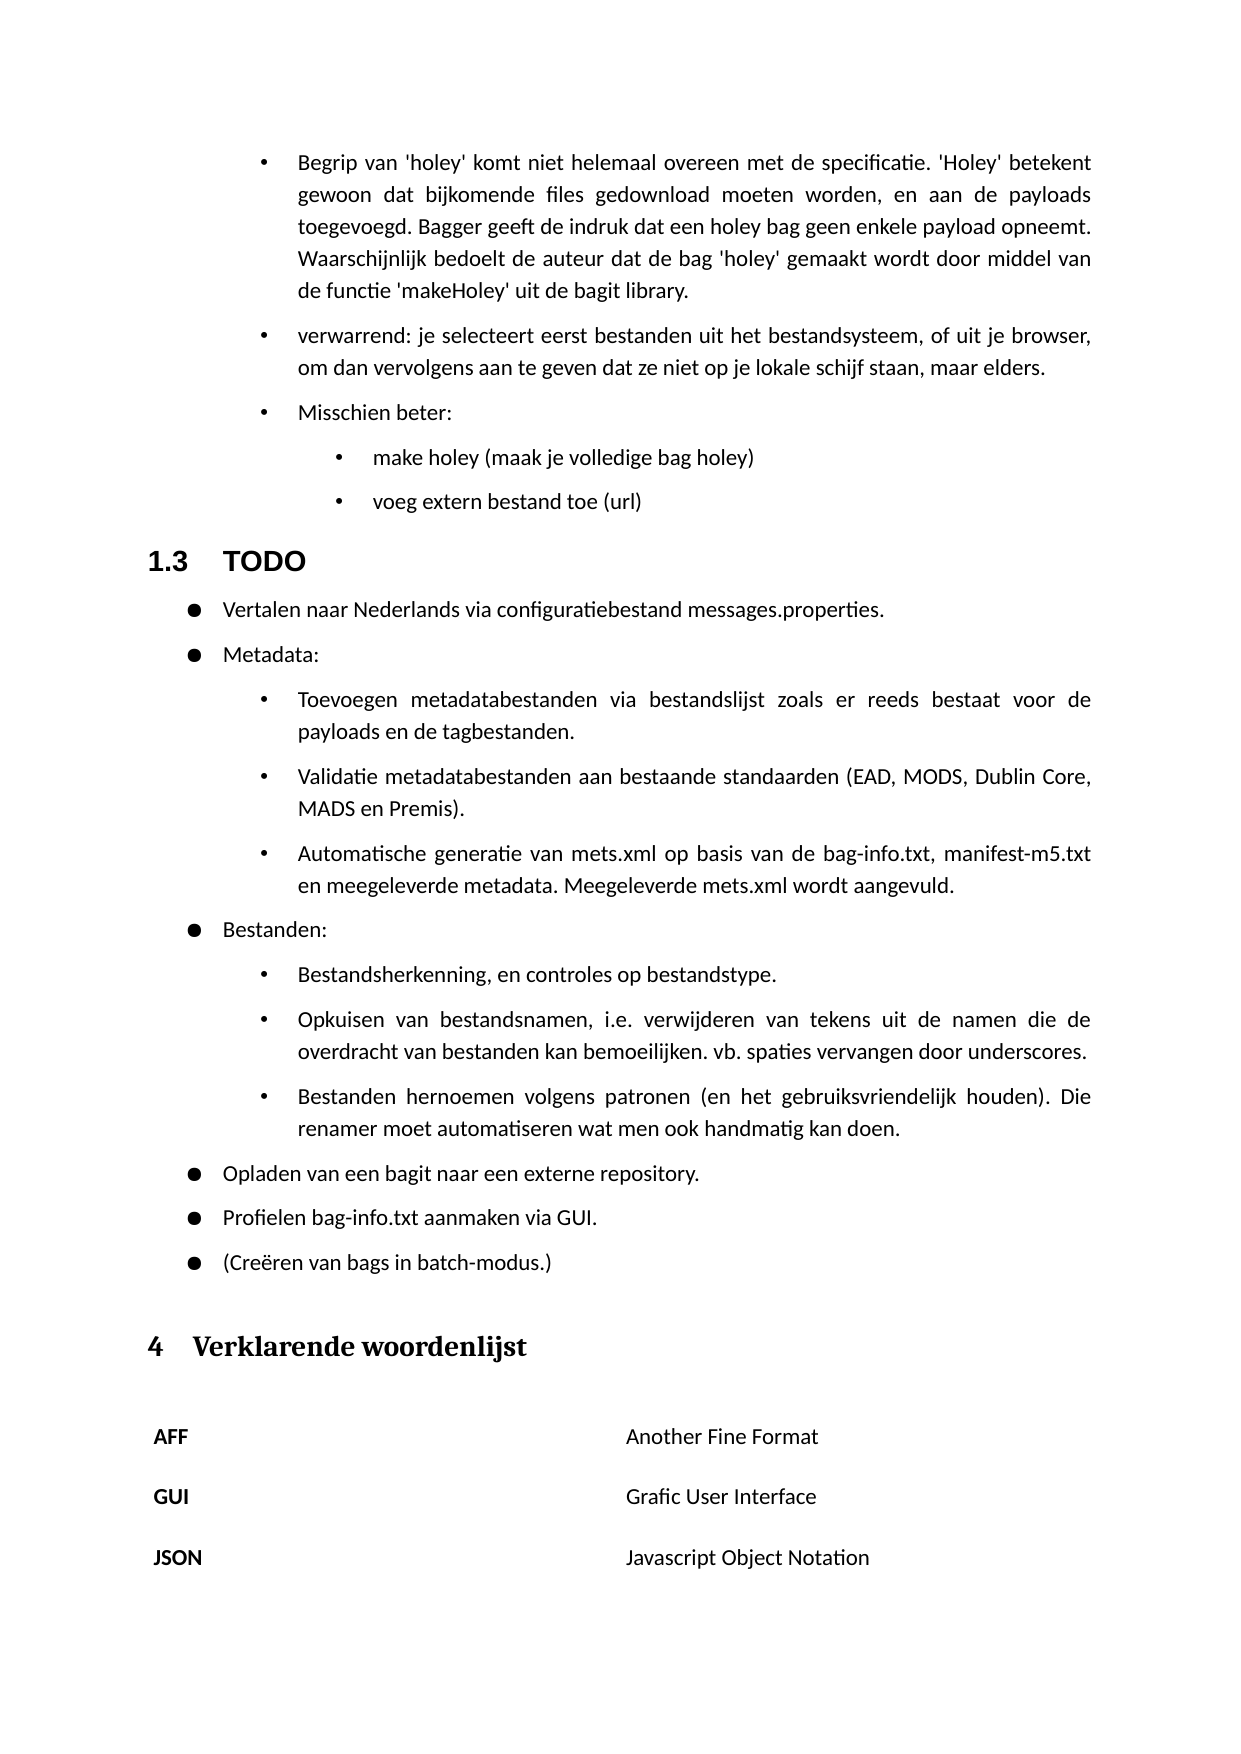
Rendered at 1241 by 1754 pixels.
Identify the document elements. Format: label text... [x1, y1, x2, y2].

table_header Another Fine Format [620, 1416, 1093, 1477]
list Bestanden: [185, 916, 1093, 943]
list Misschien beter: [260, 398, 1093, 426]
list Toevoegen metadatabestanden via bestandslijst zoals er reeds bestaat voor de payloads en de tagbestanden. [260, 685, 1093, 745]
list Opkuisen van bestandsnamen, i.e. verwijderen van tekens uit de namen die de overdracht van bestanden kan bemoeilijken. vb. spaties vervangen door underscores. [260, 1005, 1093, 1065]
list Profielen bag-info.txt aanmaken via GUI. [185, 1203, 1093, 1231]
table_cell Grafic User Interface [620, 1477, 1093, 1537]
list Validatie metadatabestanden aan bestaande standaarden (EAD, MODS, Dublin Core, MADS en Premis). [260, 762, 1093, 822]
table_header AFF [148, 1416, 620, 1477]
list Bestandsherkenning, en controles op bestandstype. [260, 960, 1093, 988]
table_cell Javascript Object Notation [620, 1537, 1093, 1597]
subtitle TODO [148, 544, 1093, 578]
list Automatische generatie van mets.xml op basis van de bag-info.txt, manifest-m5.txt en meegeleverde metadata. Meegeleverde mets.xml wordt aangevuld. [260, 839, 1093, 899]
list Opladen van een bagit naar een externe repository. [185, 1159, 1093, 1187]
subtitle Verklarende woordenlijst [148, 1330, 1093, 1363]
list voeg extern bestand toe (url) [335, 487, 1093, 515]
list Metadata: [185, 640, 1093, 668]
list (Creëren van bags in batch-modus.) [185, 1248, 1093, 1276]
list Vertalen naar Nederlands via configuratiebestand messages.properties. [185, 596, 1093, 623]
list Begrip van 'holey' komt niet helemaal overeen met de specificatie. 'Holey' betekent gewoon dat bijkomende files gedownload moeten worden, en aan de payloads toegevoegd. Bagger geeft de indruk dat een holey bag geen enkele payload opneemt. Waarschijnlijk bedoelt de auteur dat de bag 'holey' gemaakt wordt door middel van de functie 'makeHoley' uit de bagit library. [260, 148, 1093, 304]
list verwarrend: je selecteert eerst bestanden uit het bestandsysteem, of uit je browser, om dan vervolgens aan te geven dat ze niet op je lokale schijf staan, maar elders. [260, 321, 1093, 381]
table_cell JSON [148, 1537, 620, 1597]
table_cell GUI [148, 1477, 620, 1537]
list make holey (maak je volledige bag holey) [335, 443, 1093, 471]
list Bestanden hernoemen volgens patronen (en het gebruiksvriendelijk houden). Die renamer moet automatiseren wat men ook handmatig kan doen. [260, 1082, 1093, 1142]
